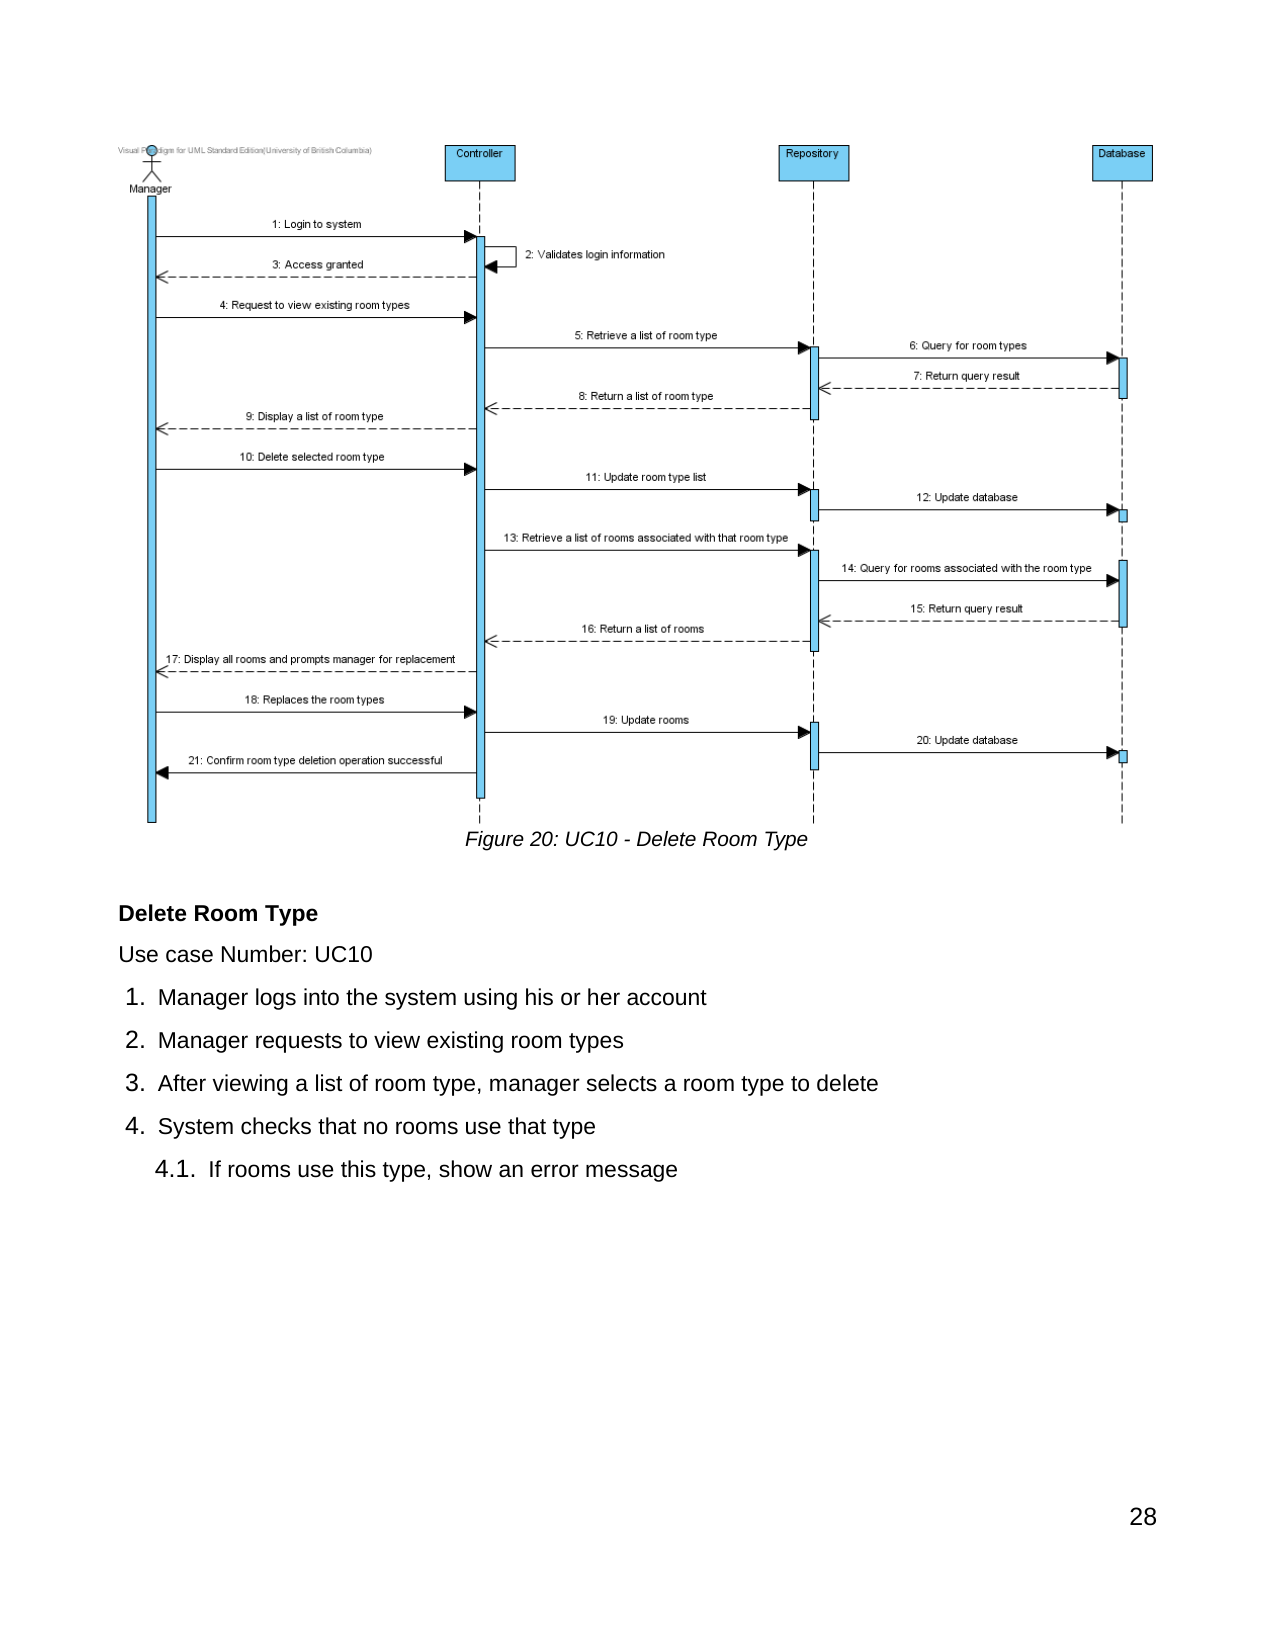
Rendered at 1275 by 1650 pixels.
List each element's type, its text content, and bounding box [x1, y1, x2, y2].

text [118, 851, 1157, 900]
text Figure 20: UC10 - Delete Room Type [118, 827, 1157, 851]
list After viewing a list of room type, manager selects a room type to delete [118, 1068, 1157, 1097]
list Manager requests to view existing room types [118, 1025, 1157, 1054]
text Use case Number: UC10 [118, 939, 1157, 967]
list System checks that no rooms use that type [118, 1111, 1157, 1140]
list If rooms use this type, show an error message [118, 1154, 1157, 1183]
list Manager logs into the system using his or her account [118, 982, 1157, 1011]
picture [118, 143, 1157, 827]
text [118, 118, 1157, 143]
subtitle Delete Room Type [118, 900, 1157, 926]
